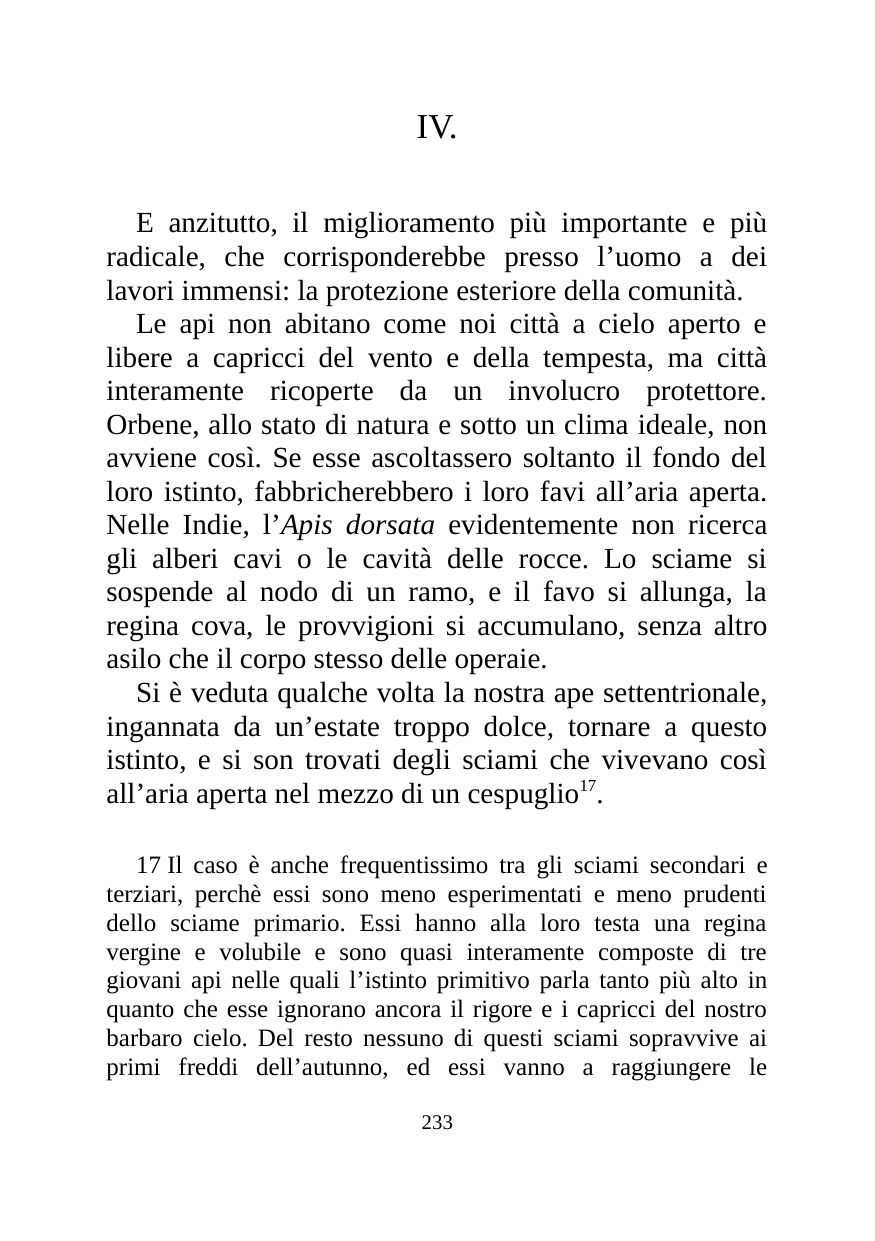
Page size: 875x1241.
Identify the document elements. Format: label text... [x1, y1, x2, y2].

text Si è veduta qualche volta la nostra ape settentrionale, ingannata da un’estate troppo dolce, tornare a questo istinto, e si son trovati degli sciami che vivevano così all’aria aperta nel mezzo di un cespuglio. [106, 675, 768, 809]
text Le api non abitano come noi città a cielo aperto e libere a capricci del vento e della tempesta, ma città interamente ricoperte da un involucro protettore. Orbene, allo stato di natura e sotto un clima ideale, non avviene così. Se esse ascoltassero soltanto il fondo del loro istinto, fabbricherebbero i loro favi all’aria aperta. Nelle Indie, l’Apis dorsata evidentemente non ricerca gli alberi cavi o le cavità delle rocce. Lo sciame si sospende al nodo di un ramo, e il favo si allunga, la regina cova, le provvigioni si accumulano, senza altro asilo che il corpo stesso delle operaie. [106, 306, 768, 675]
subtitle IV. [106, 106, 768, 146]
text Il caso è anche frequentissimo tra gli sciami secondari e terziari, perchè essi sono meno esperimentati e meno prudenti dello sciame primario. Essi hanno alla loro testa una regina vergine e volubile e sono quasi interamente composte di tre giovani api nelle quali l’istinto primitivo parla tanto più alto in quanto che esse ignorano ancora il rigore e i capricci del nostro barbaro cielo. Del resto nessuno di questi sciami sopravvive ai primi freddi dell’autunno, ed essi vanno a raggiungere le [106, 850, 768, 1080]
text E anzitutto, il miglioramento più importante e più radicale, che corrisponderebbe presso l’uomo a dei lavori immensi: la protezione esteriore della comunità. [106, 206, 768, 306]
